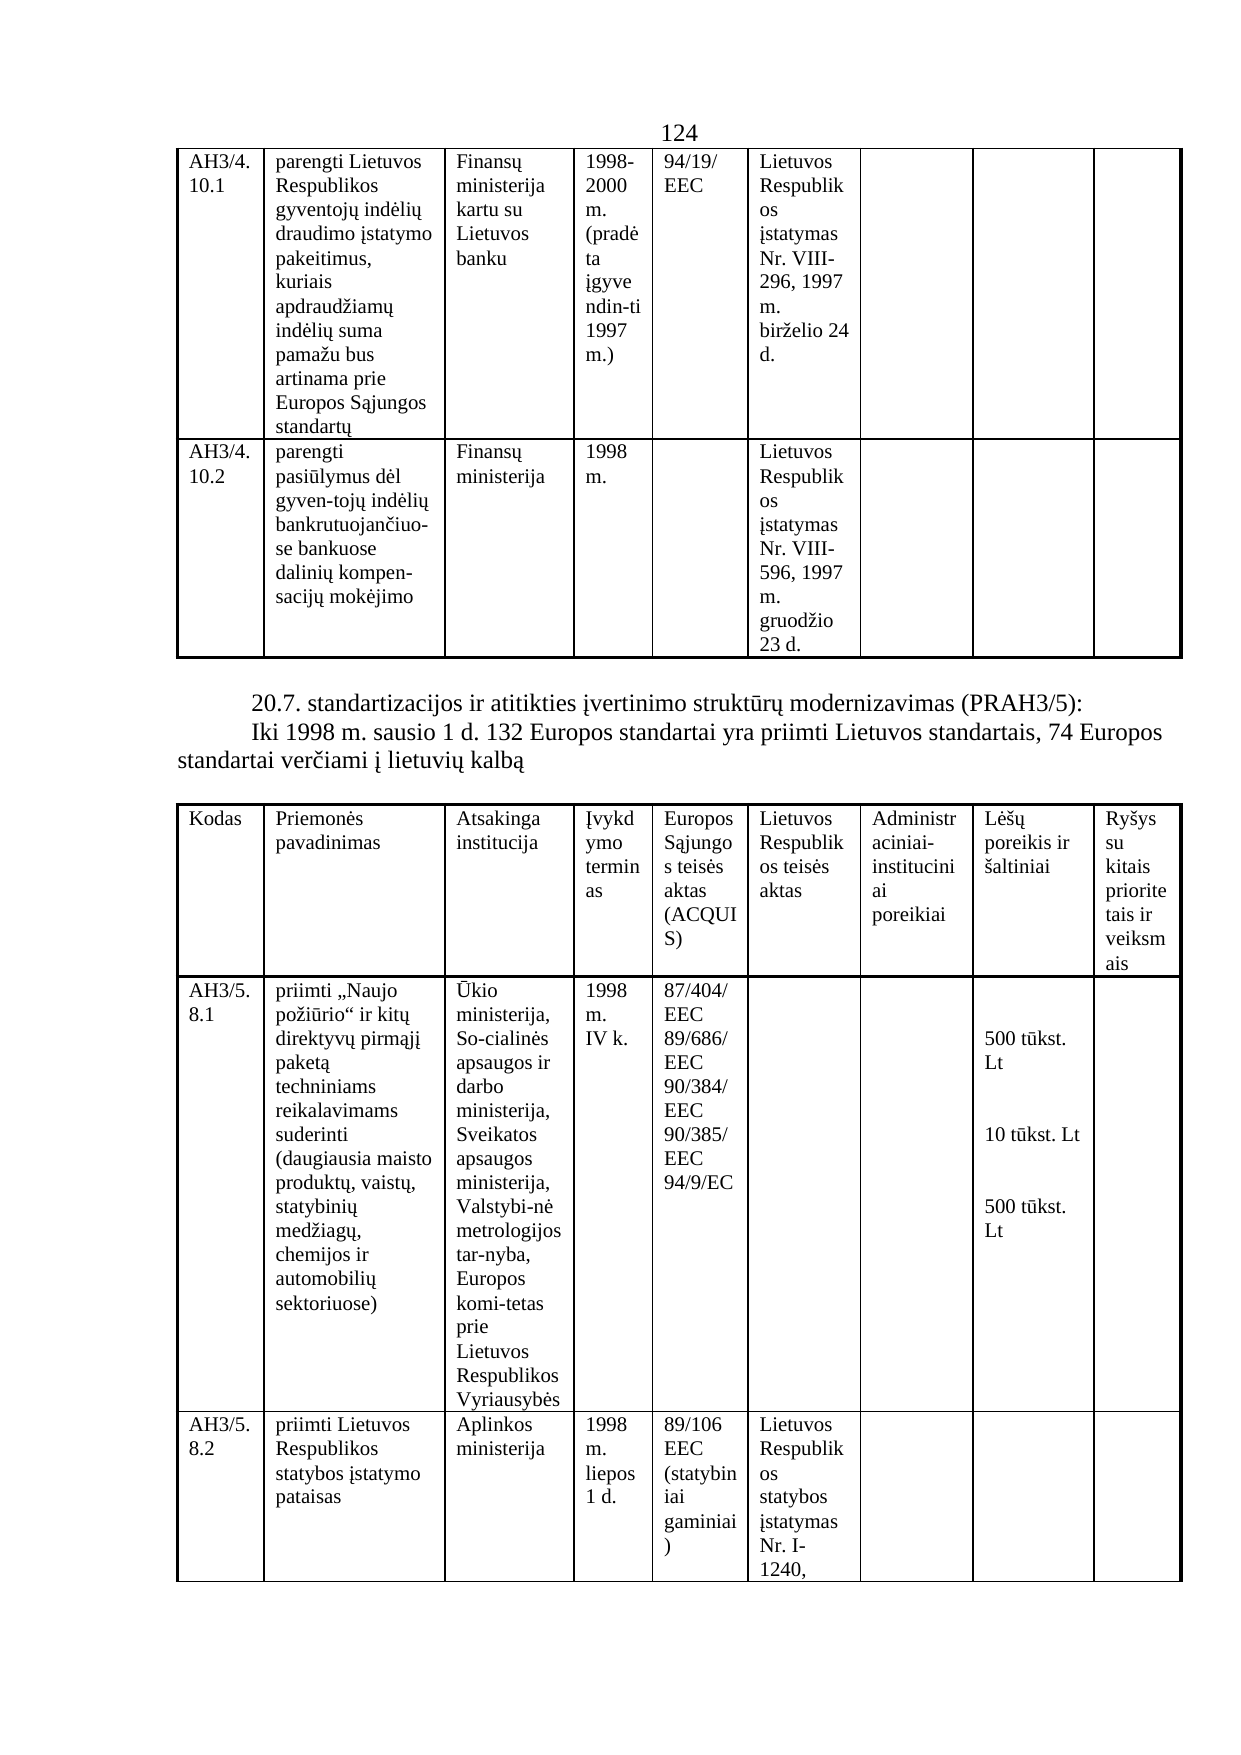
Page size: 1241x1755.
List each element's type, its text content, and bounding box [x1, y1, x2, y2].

table_cell priimti Lietuvos Respublikos statybos įstatymo pataisas [265, 1412, 444, 1581]
text Iki 1998 m. sausio 1 d. 132 Europos standartai yra priimti Lietuvos standartais, 74 Europos standartai verčiami į lietuvių kalbą [177, 717, 1181, 774]
table_cell parengti Lietuvos Respublikos gyventojų indėlių draudimo įstatymo pakeitimus, kuriais apdraudžiamų indėlių suma pamažu bus artinama prie Europos Sąjungos standartų [265, 149, 444, 438]
table_cell [1095, 978, 1179, 1411]
table_cell 1998 m. liepos 1 d. [575, 1412, 652, 1581]
table_cell [861, 978, 972, 1411]
table_cell [861, 440, 972, 656]
table_cell AH3/4.10.2 [179, 440, 263, 656]
table_header Kodas [179, 806, 263, 974]
table_cell Lietuvos Respublikos įstatymas Nr. VIII-596, 1997 m. gruodžio 23 d. [749, 440, 860, 656]
table_header Lietuvos Respublikos teisės aktas [749, 806, 860, 974]
table_cell [1095, 1412, 1179, 1581]
table_header Priemonės pavadinimas [265, 806, 444, 974]
table_cell 1998-2000 m. (pradėta įgyvendin-ti 1997m.) [575, 149, 652, 438]
table_cell Lietuvos Respublikos įstatymas Nr. VIII-296, 1997 m. birželio 24 d. [749, 149, 860, 438]
table_header Administraciniai-instituciniai poreikiai [861, 806, 972, 974]
table_cell [974, 440, 1093, 656]
table_header Ryšys su kitais prioritetais ir veiksmais [1095, 806, 1179, 974]
table_header Europos Sąjungos teisės aktas (ACQUIS) [653, 806, 747, 974]
table_header Įvykdymo terminas [575, 806, 652, 974]
table_cell Finansų ministerija [446, 440, 573, 656]
table_header Atsakinga institucija [446, 806, 573, 974]
table_cell [861, 1412, 972, 1581]
table_cell 1998 m. IV k. [575, 978, 652, 1411]
table_cell [1095, 440, 1179, 656]
table_cell Lietuvos Respublikos statybos įstatymas Nr. I-1240, [749, 1412, 860, 1581]
table_cell 1998 m. [575, 440, 652, 656]
table_cell priimti „Naujo požiūrio“ ir kitų direktyvų pirmąjį paketą techniniams reikalavimams suderinti (daugiausia maisto produktų, vaistų, statybinių medžiagų, chemijos ir automobilių sektoriuose) [265, 978, 444, 1411]
table_cell Finansų ministerija kartu su Lietuvos banku [446, 149, 573, 438]
table_cell [861, 149, 972, 438]
table_cell Ūkio ministerija, So-cialinės apsaugos ir darbo ministerija, Sveikatos apsaugos ministerija, Valstybi-nė metrologijos tar-nyba, Europos komi-tetas prie Lietuvos Respublikos Vyriausybės [446, 978, 573, 1411]
table_cell AH3/5.8.2 [179, 1412, 263, 1581]
table_cell 89/106 EEC (statybiniai gaminiai) [653, 1412, 747, 1581]
table_cell 94/19/EEC [653, 149, 747, 438]
table_cell [749, 978, 860, 1411]
table_cell Aplinkos ministerija [446, 1412, 573, 1581]
table_cell AH3/5.8.1 [179, 978, 263, 1411]
table_cell [1095, 149, 1179, 438]
table_cell [974, 149, 1093, 438]
table_header Lėšų poreikis ir šaltiniai [974, 806, 1093, 974]
table_cell 87/404/EEC 89/686/EEC 90/384/EEC 90/385/EEC 94/9/EC [653, 978, 747, 1411]
table_cell AH3/4.10.1 [179, 149, 263, 438]
table_cell [653, 440, 747, 656]
table_cell [974, 1412, 1093, 1581]
table_cell 500 tūkst. Lt 10 tūkst. Lt 500 tūkst. Lt [974, 978, 1093, 1411]
table_cell parengti pasiūlymus dėl gyven-tojų indėlių bankrutuojančiuo-se bankuose dalinių kompen-sacijų mokėjimo [265, 440, 444, 656]
text 20.7. standartizacijos ir atitikties įvertinimo struktūrų modernizavimas (PRAH3/5): [177, 688, 1181, 717]
